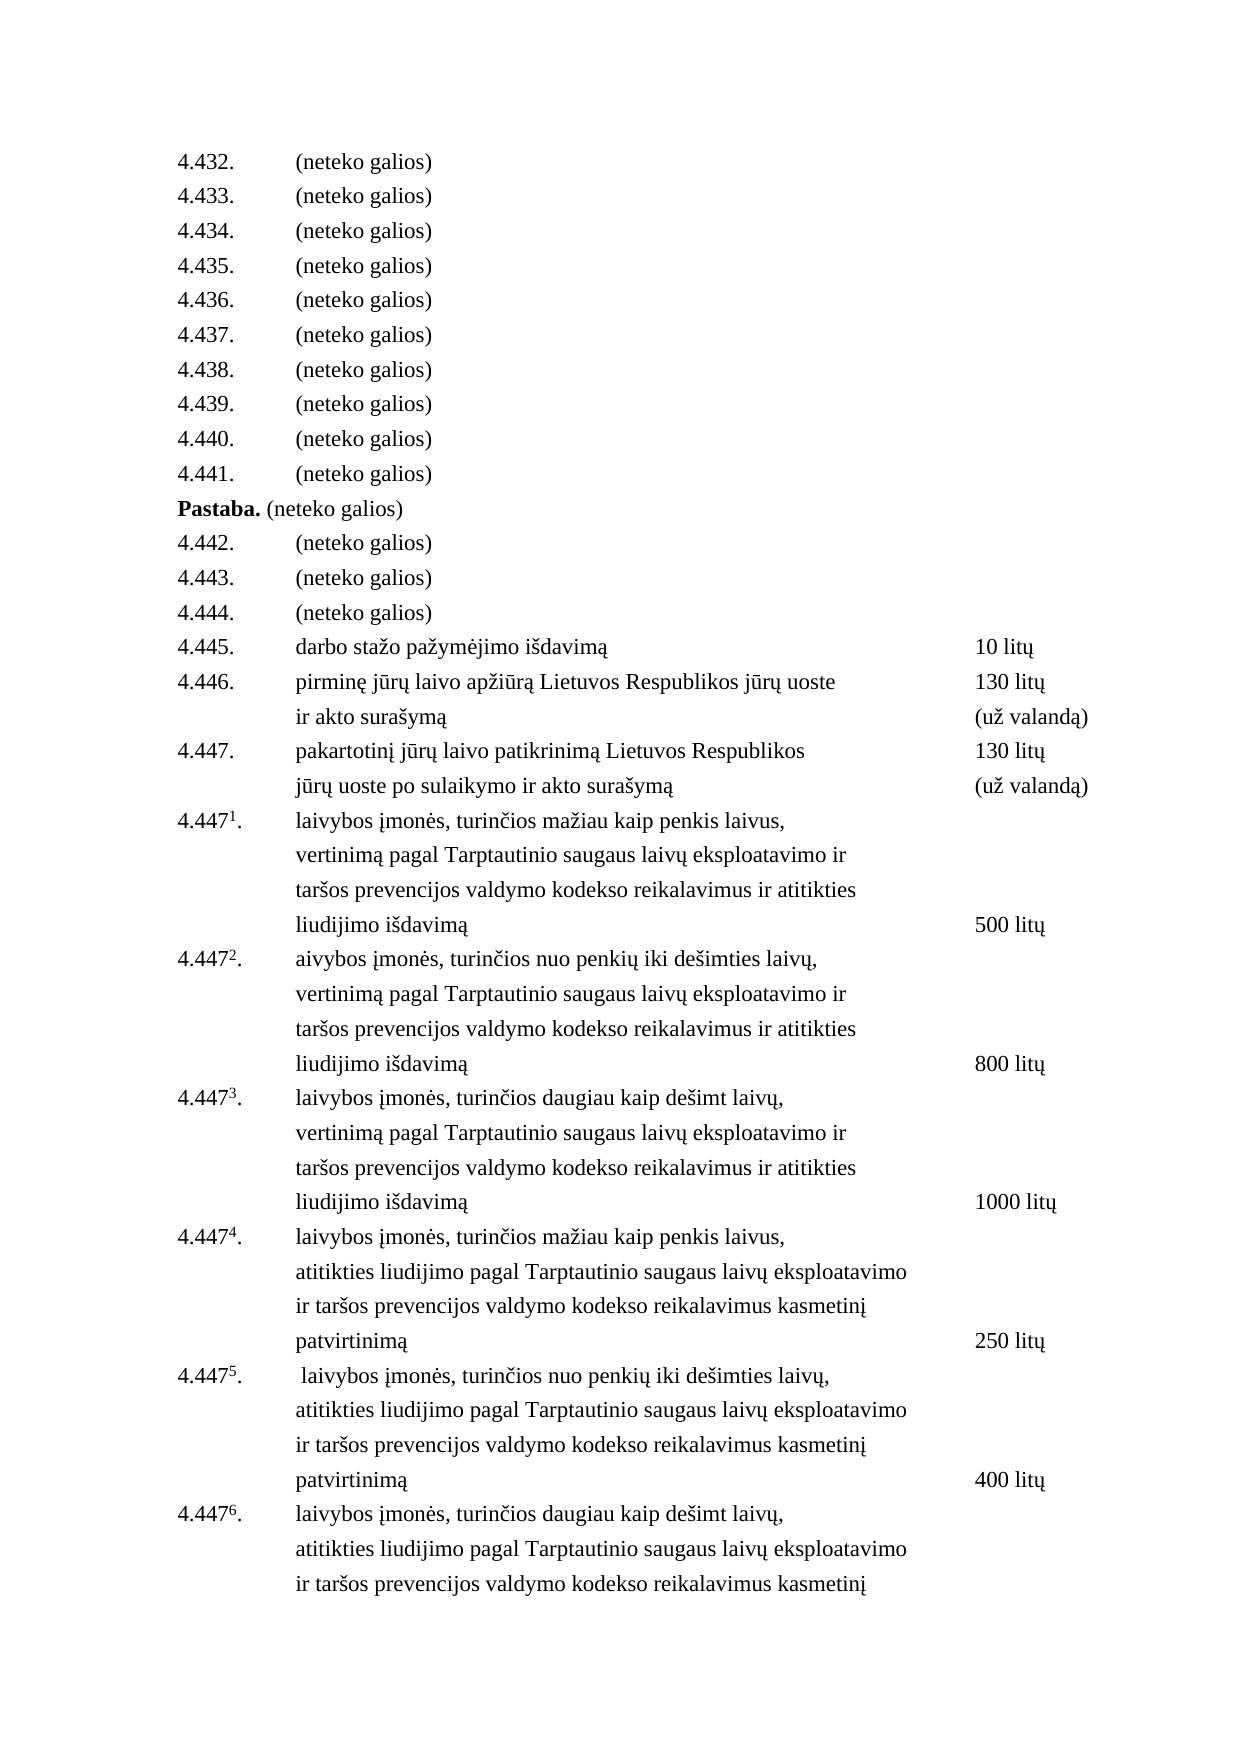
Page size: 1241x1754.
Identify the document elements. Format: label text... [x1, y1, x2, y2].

text 4.439. (neteko galios) [177, 391, 1122, 417]
text jūrų uoste po sulaikymo ir akto surašymą (už valandą) [177, 772, 1122, 798]
text ir taršos prevencijos valdymo kodekso reikalavimus kasmetinį [295, 1431, 1122, 1457]
text 4.435. (neteko galios) [177, 252, 1122, 278]
text 4.4471. laivybos įmonės, turinčios mažiau kaip penkis laivus, [177, 807, 1122, 833]
text 4.4473. laivybos įmonės, turinčios daugiau kaip dešimt laivų, [177, 1084, 1122, 1111]
text 4.440. (neteko galios) [177, 425, 1122, 452]
text 4.4476. laivybos įmonės, turinčios daugiau kaip dešimt laivų, [177, 1501, 1122, 1527]
text 4.432. (neteko galios) [177, 148, 1122, 174]
text 4.4474. laivybos įmonės, turinčios mažiau kaip penkis laivus, [177, 1223, 1122, 1249]
text vertinimą pagal Tarptautinio saugaus laivų eksploatavimo ir [295, 841, 1122, 868]
text 4.442. (neteko galios) [177, 529, 1122, 556]
text atitikties liudijimo pagal Tarptautinio saugaus laivų eksploatavimo [295, 1535, 1122, 1562]
text atitikties liudijimo pagal Tarptautinio saugaus laivų eksploatavimo [295, 1396, 1122, 1423]
text 4.446. pirminę jūrų laivo apžiūrą Lietuvos Respublikos jūrų uoste 130 litų [177, 668, 1122, 694]
text patvirtinimą 250 litų [295, 1327, 1122, 1353]
text atitikties liudijimo pagal Tarptautinio saugaus laivų eksploatavimo [295, 1258, 1122, 1284]
text 4.441. (neteko galios) [177, 460, 1122, 486]
text ir taršos prevencijos valdymo kodekso reikalavimus kasmetinį [295, 1570, 1122, 1596]
text Pastaba. (neteko galios) [177, 494, 1122, 521]
text liudijimo išdavimą 1000 litų [295, 1188, 1122, 1215]
text 4.4472. aivybos įmonės, turinčios nuo penkių iki dešimties laivų, [177, 946, 1122, 972]
text 4.436. (neteko galios) [177, 286, 1122, 313]
text taršos prevencijos valdymo kodekso reikalavimus ir atitikties [295, 1015, 1122, 1041]
text ir akto surašymą (už valandą) [177, 703, 1122, 729]
text liudijimo išdavimą 500 litų [295, 911, 1122, 937]
text vertinimą pagal Tarptautinio saugaus laivų eksploatavimo ir [295, 980, 1122, 1007]
text liudijimo išdavimą 800 litų [295, 1049, 1122, 1076]
text patvirtinimą 400 litų [295, 1466, 1122, 1492]
text 4.443. (neteko galios) [177, 564, 1122, 590]
text 4.4475. laivybos įmonės, turinčios nuo penkių iki dešimties laivų, [177, 1362, 1122, 1388]
text 4.437. (neteko galios) [177, 321, 1122, 347]
text vertinimą pagal Tarptautinio saugaus laivų eksploatavimo ir [295, 1119, 1122, 1145]
text 4.447. pakartotinį jūrų laivo patikrinimą Lietuvos Respublikos 130 litų [177, 737, 1122, 764]
text taršos prevencijos valdymo kodekso reikalavimus ir atitikties [295, 876, 1122, 902]
text 4.438. (neteko galios) [177, 356, 1122, 382]
text 4.433. (neteko galios) [177, 182, 1122, 209]
text ir taršos prevencijos valdymo kodekso reikalavimus kasmetinį [295, 1292, 1122, 1319]
text 4.445. darbo stažo pažymėjimo išdavimą 10 litų [177, 633, 1122, 660]
text taršos prevencijos valdymo kodekso reikalavimus ir atitikties [295, 1154, 1122, 1180]
text 4.434. (neteko galios) [177, 217, 1122, 243]
text 4.444. (neteko galios) [177, 599, 1122, 625]
